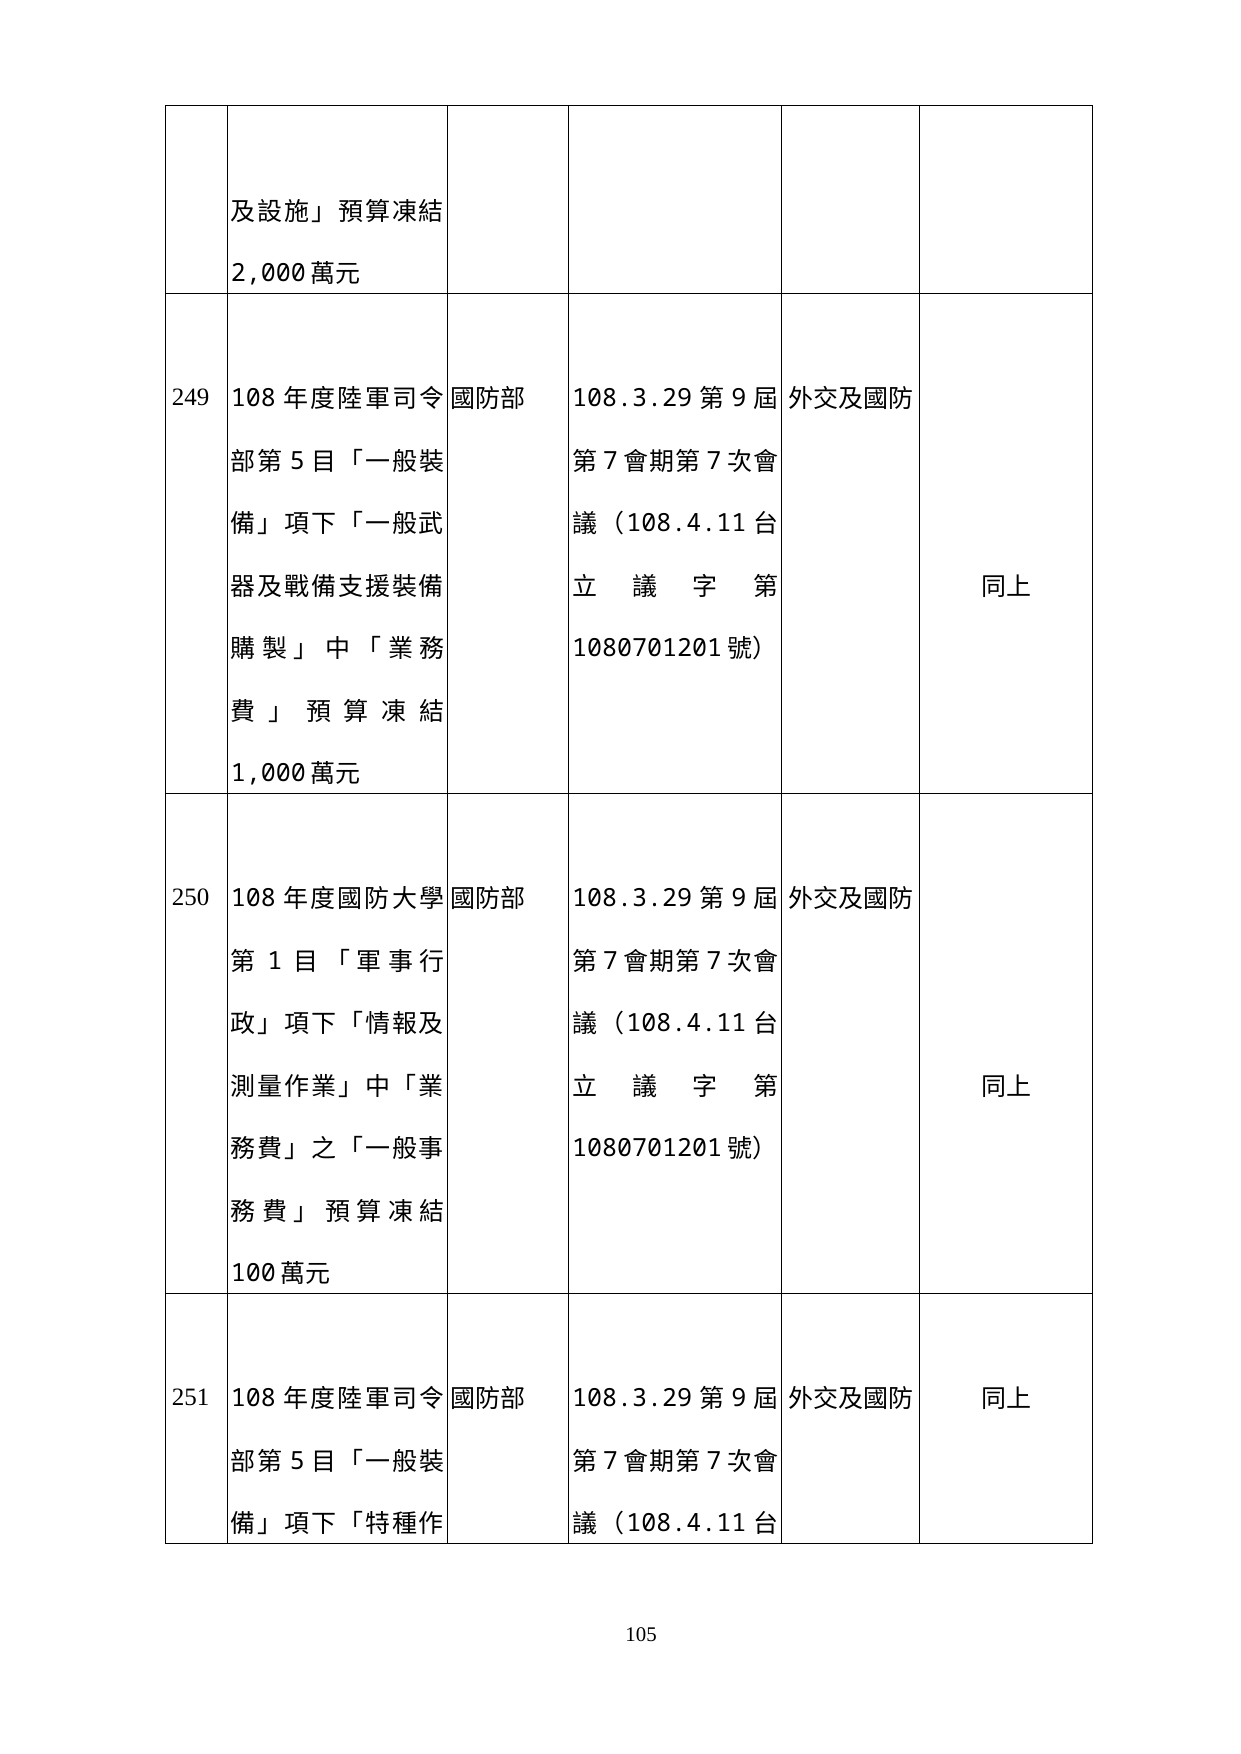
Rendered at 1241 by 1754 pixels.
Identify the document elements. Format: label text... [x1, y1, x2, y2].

table_cell [166, 1294, 227, 1543]
table_cell [166, 294, 227, 793]
table_cell 國防部 [448, 1294, 568, 1543]
table_cell 國防部 [448, 794, 568, 1293]
table_cell 國防部 [448, 294, 568, 793]
table_cell 外交及國防 [782, 794, 919, 1293]
table_cell 外交及國防 [782, 294, 919, 793]
table_cell 及設施」預算凍結2,000萬元 [228, 106, 447, 293]
table_cell 同上 [920, 294, 1092, 793]
table_cell 108.3.29第9屆第7會期第7次會議（108.4.11台立議字第1080701201號） [569, 794, 781, 1293]
table_cell [166, 106, 227, 293]
table_cell 同上 [920, 794, 1092, 1293]
table_cell [569, 106, 781, 293]
table_cell 同上 [920, 1294, 1092, 1543]
table_cell 108年度陸軍司令部第5目「一般裝備」項下「特種作 [228, 1294, 447, 1543]
table_cell 108.3.29第9屆第7會期第7次會議（108.4.11台 [569, 1294, 781, 1543]
table_cell 108年度國防大學第1目「軍事行政」項下「情報及測量作業」中「業務費」之「一般事務費」預算凍結100萬元 [228, 794, 447, 1293]
table_cell [782, 106, 919, 293]
table_cell 108年度陸軍司令部第5目「一般裝備」項下「一般武器及戰備支援裝備購製」中「業務費」預算凍結1,000萬元 [228, 294, 447, 793]
table_cell [166, 794, 227, 1293]
table_cell [920, 106, 1092, 293]
table_cell 外交及國防 [782, 1294, 919, 1543]
table_cell [448, 106, 568, 293]
table_cell 108.3.29第9屆第7會期第7次會議（108.4.11台立議字第1080701201號） [569, 294, 781, 793]
